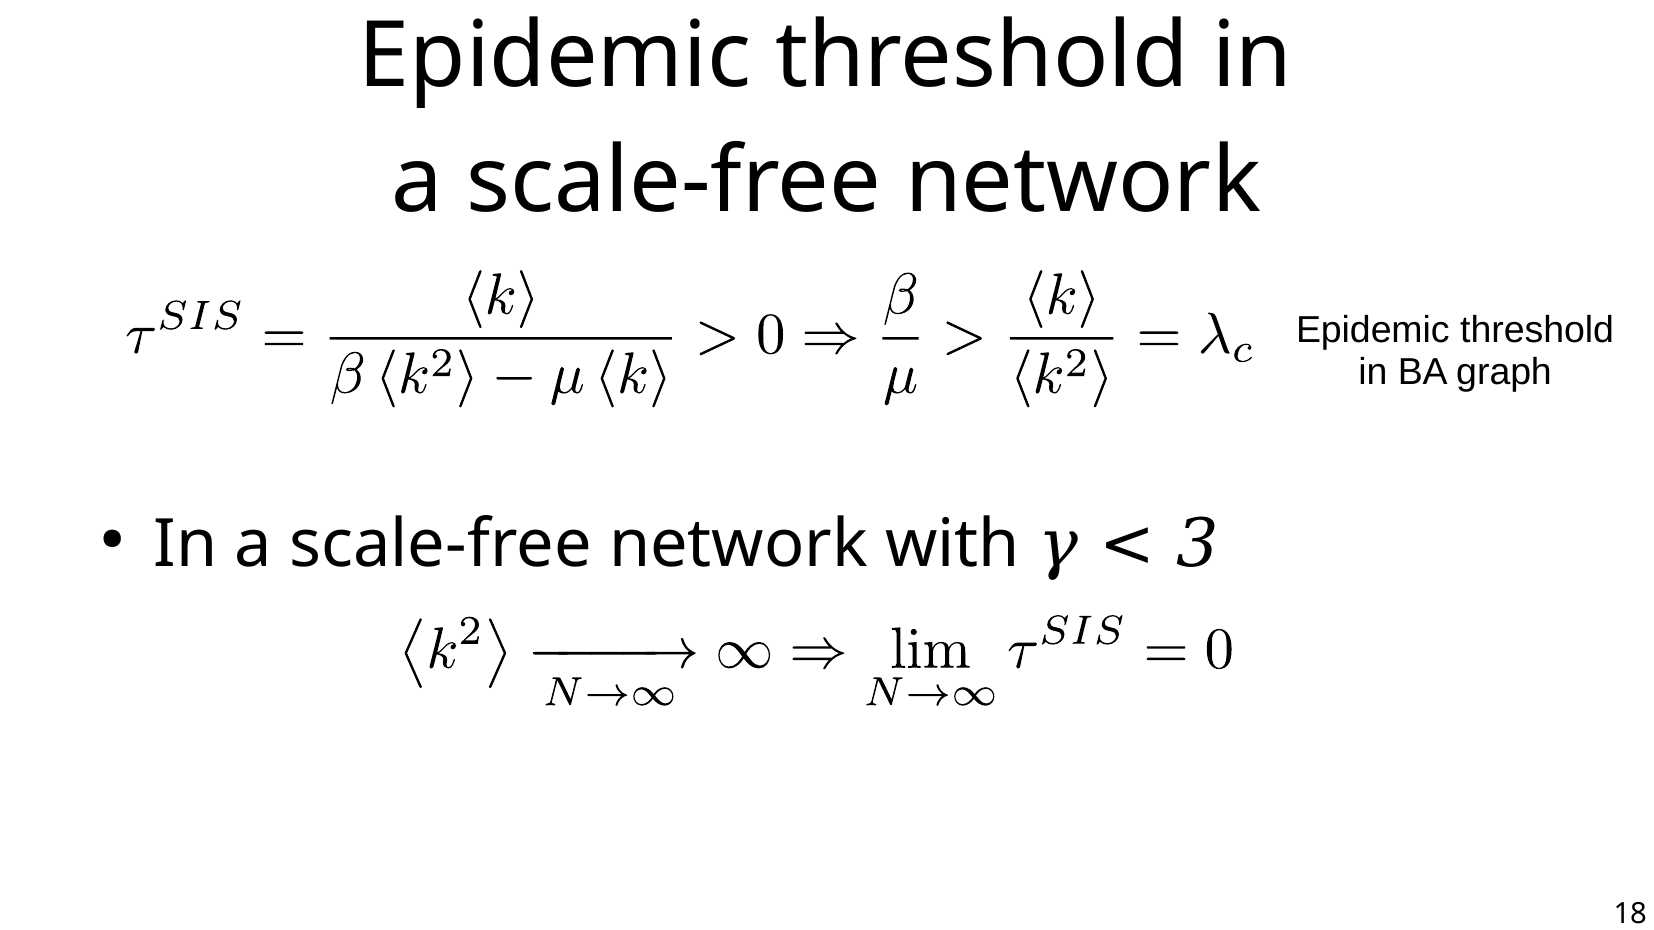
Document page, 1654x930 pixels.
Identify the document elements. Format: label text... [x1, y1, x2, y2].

text_box [125, 269, 1253, 408]
text_box Epidemic threshold in BA graph [1260, 301, 1651, 401]
text_box [398, 615, 1234, 706]
list In a scale-free network with γ < 3 [82, 494, 1571, 793]
title Epidemic threshold in a scale-free network [82, 1, 1571, 225]
